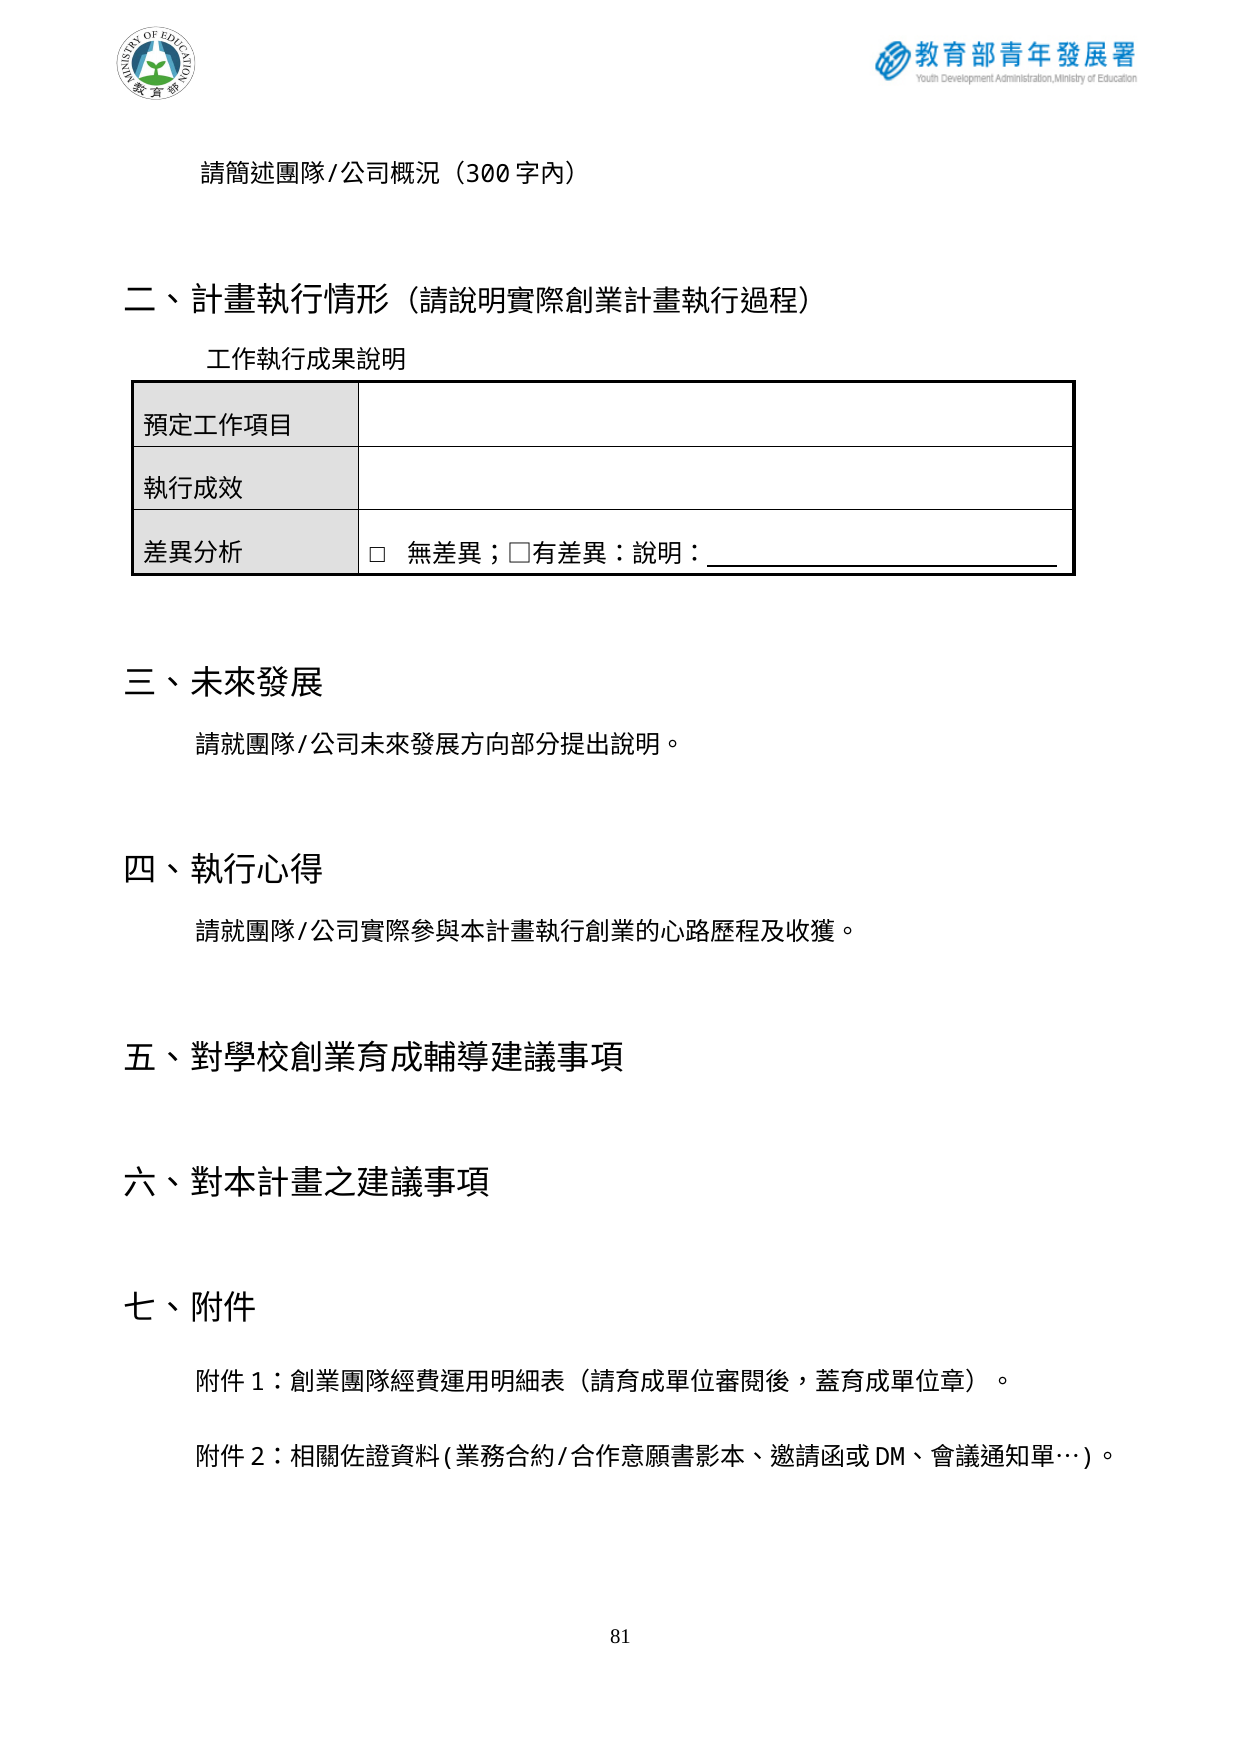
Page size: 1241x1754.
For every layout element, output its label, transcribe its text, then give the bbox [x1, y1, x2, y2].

table_header 預定工作項目 [134, 383, 358, 446]
table_cell 執行成效 [134, 447, 358, 509]
text 附件1：創業團隊經費運用明細表（請育成單位審閱後，蓋育成單位章）。 [195, 1338, 1134, 1401]
text 六、對本計畫之建議事項 [106, 1138, 1134, 1201]
text 請簡述團隊/公司概況（300字內） [200, 130, 1134, 192]
text 七、附件 [106, 1263, 1134, 1326]
table_cell 無差異；□有差異：說明： [359, 510, 1072, 573]
table_cell [359, 447, 1072, 509]
text 五、對學校創業育成輔導建議事項 [106, 1013, 1134, 1076]
text 四、執行心得 [106, 826, 1134, 888]
text 二、計畫執行情形（請說明實際創業計畫執行過程） [106, 255, 1134, 317]
table_header [359, 383, 1072, 446]
text 附件2：相關佐證資料(業務合約/合作意願書影本、邀請函或DM、會議通知單…)。 [195, 1413, 1134, 1476]
text 請就團隊/公司未來發展方向部分提出說明。 [195, 701, 1115, 763]
text 三、未來發展 [106, 638, 1134, 701]
table_cell 差異分析 [134, 510, 358, 573]
text 請就團隊/公司實際參與本計畫執行創業的心路歷程及收獲。 [195, 888, 1027, 951]
text 工作執行成果說明 [106, 317, 1134, 380]
